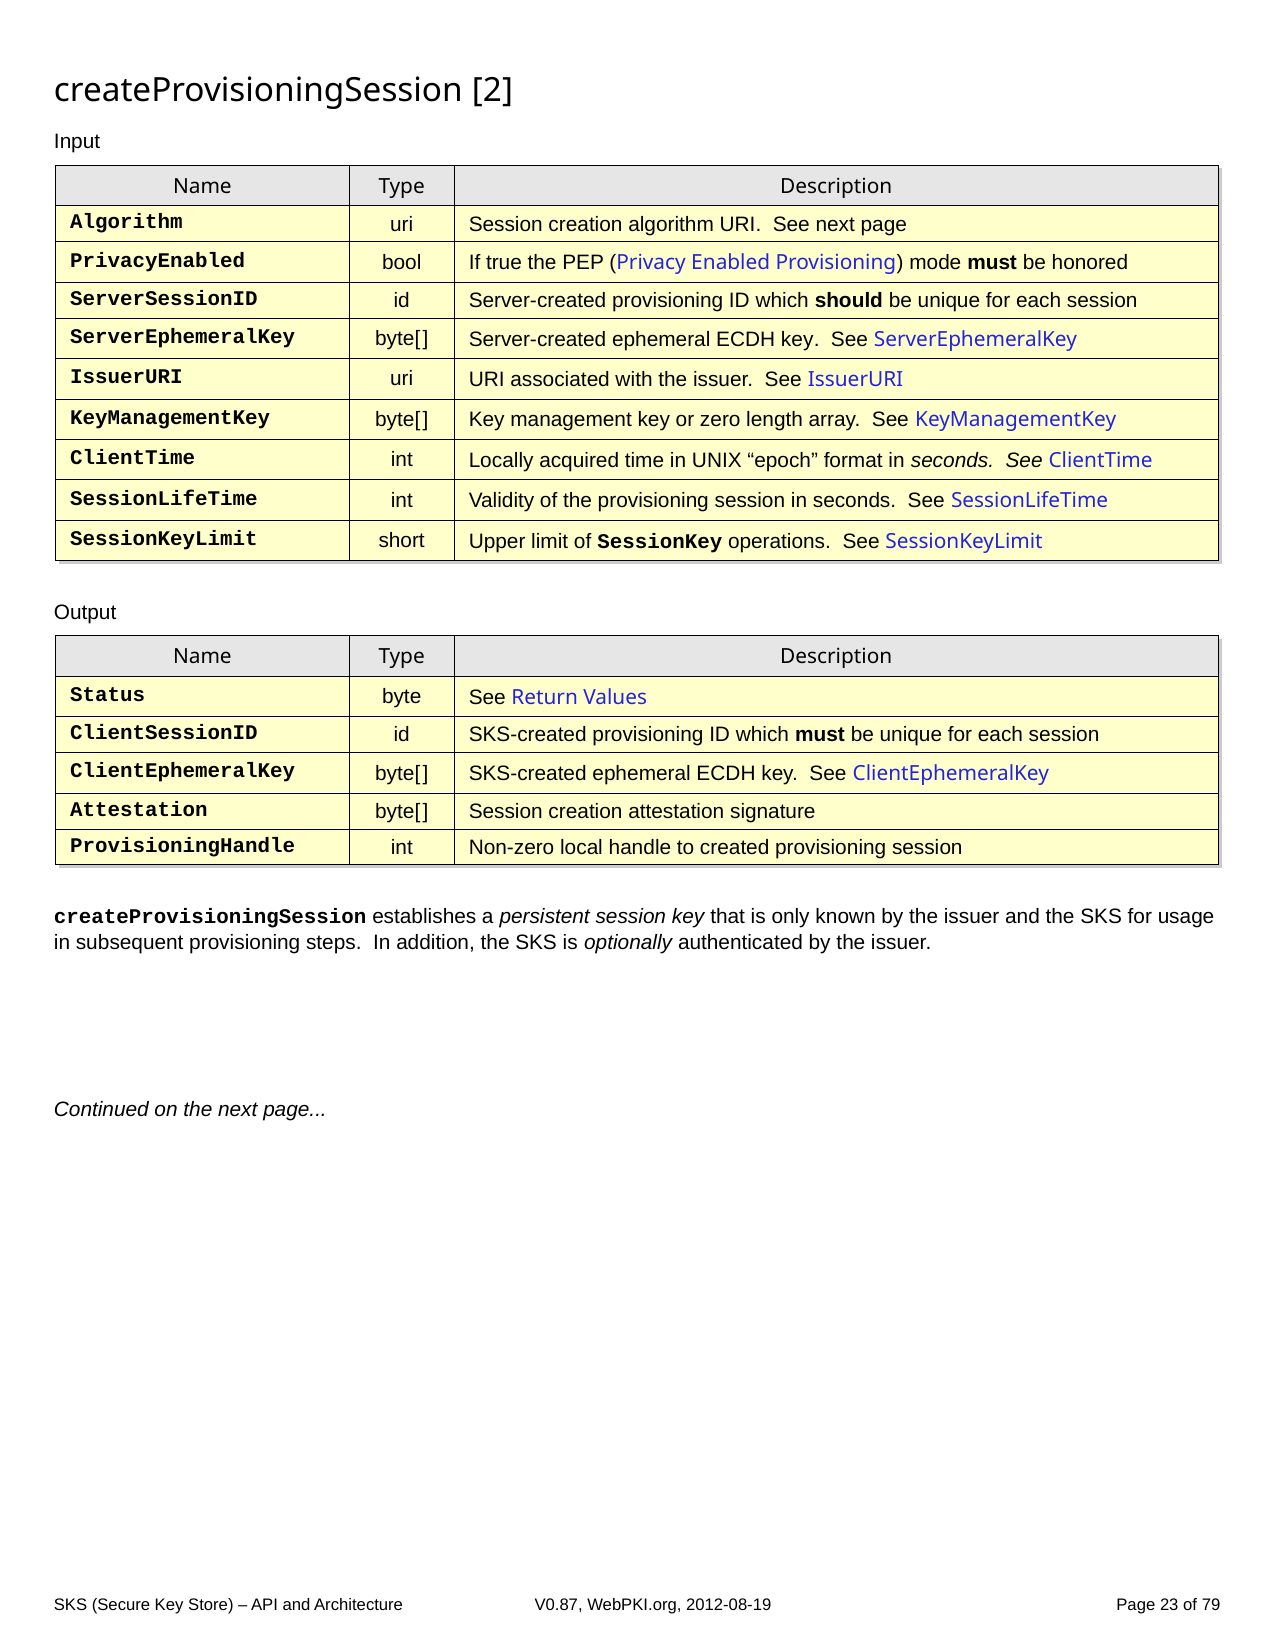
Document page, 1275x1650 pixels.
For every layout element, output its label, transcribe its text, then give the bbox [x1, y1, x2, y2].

table_cell Validity of the provisioning session in seconds. See SessionLifeTime [455, 480, 1218, 520]
table_cell ClientEphemeralKey [56, 753, 349, 792]
table_header Description [455, 166, 1218, 205]
table_cell See Return Values [455, 677, 1218, 716]
table_cell Session creation attestation signature [455, 794, 1218, 828]
table_cell SessionLifeTime [56, 480, 349, 520]
table_cell Key management key or zero length array. See KeyManagementKey [455, 400, 1218, 439]
table_cell SKS-created provisioning ID which must be unique for each session [455, 717, 1218, 752]
table_cell Server-created ephemeral ECDH key. See ServerEphemeralKey [455, 319, 1218, 358]
table_header Name [56, 166, 349, 205]
table_cell PrivacyEnabled [56, 242, 349, 282]
table_cell ServerSessionID [56, 283, 349, 318]
table_cell byte[ ] [350, 794, 454, 828]
table_cell byte [350, 677, 454, 716]
table_cell ProvisioningHandle [56, 830, 349, 864]
table_cell Non-zero local handle to created provisioning session [455, 830, 1218, 864]
text Input [54, 129, 1221, 153]
table_cell SKS-created ephemeral ECDH key. See ClientEphemeralKey [455, 753, 1218, 792]
table_header Type [350, 636, 454, 676]
table_cell short [350, 521, 454, 560]
table_cell SessionKeyLimit [56, 521, 349, 560]
table_cell Server-created provisioning ID which should be unique for each session [455, 283, 1218, 318]
table_cell byte[ ] [350, 753, 454, 792]
table_cell int [350, 830, 454, 864]
table_cell int [350, 440, 454, 479]
table_cell uri [350, 359, 454, 398]
table_cell Attestation [56, 794, 349, 828]
table_cell uri [350, 206, 454, 241]
table_cell IssuerURI [56, 359, 349, 398]
table_cell ClientTime [56, 440, 349, 479]
table_cell bool [350, 242, 454, 282]
table_cell Locally acquired time in UNIX “epoch” format in seconds. See ClientTime [455, 440, 1218, 479]
table_cell Session creation algorithm URI. See next page [455, 206, 1218, 241]
table_header Description [455, 636, 1218, 676]
subtitle createProvisioningSession [2] [54, 66, 1221, 111]
table_cell URI associated with the issuer. See IssuerURI [455, 359, 1218, 398]
table_header Name [56, 636, 349, 676]
text Continued on the next page... [54, 1096, 1221, 1120]
table_cell byte[ ] [350, 400, 454, 439]
text createProvisioningSession establishes a persistent session key that is only known by the issuer and the SKS for usage in subsequent provisioning steps. In addition, the SKS is optionally authenticated by the issuer. [54, 904, 1221, 953]
table_cell byte[ ] [350, 319, 454, 358]
text Output [54, 599, 1221, 623]
table_cell If true the PEP (Privacy Enabled Provisioning) mode must be honored [455, 242, 1218, 282]
table_cell Status [56, 677, 349, 716]
table_cell Upper limit of SessionKey operations. See SessionKeyLimit [455, 521, 1218, 560]
table_cell KeyManagementKey [56, 400, 349, 439]
table_cell id [350, 283, 454, 318]
table_cell Algorithm [56, 206, 349, 241]
table_cell id [350, 717, 454, 752]
table_header Type [350, 166, 454, 205]
table_cell ServerEphemeralKey [56, 319, 349, 358]
table_cell ClientSessionID [56, 717, 349, 752]
table_cell int [350, 480, 454, 520]
